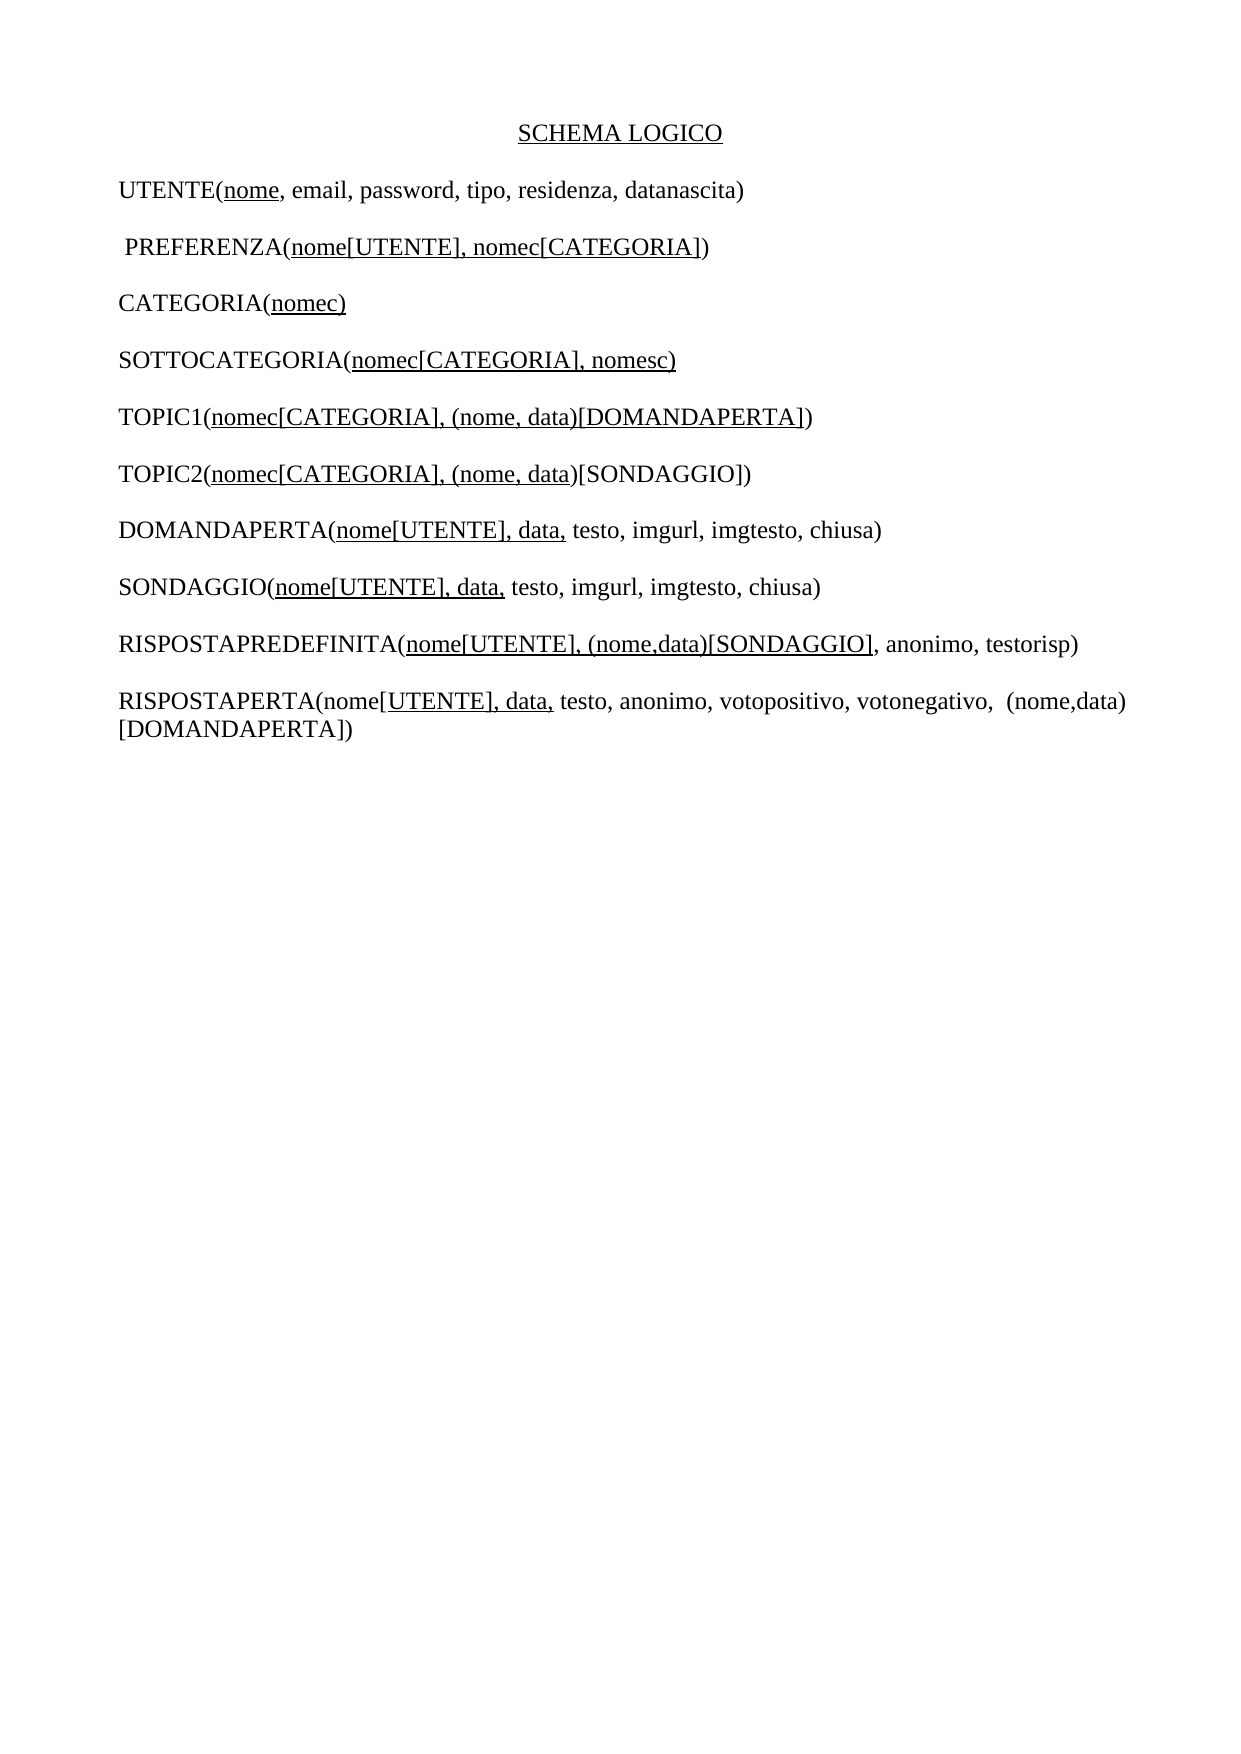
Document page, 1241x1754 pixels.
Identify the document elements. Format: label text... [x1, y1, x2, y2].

text RISPOSTAPERTA(nome[UTENTE], data, testo, anonimo, votopositivo, votonegativo, (nome,data)[DOMANDAPERTA]) [118, 686, 1218, 743]
text UTENTE(nome, email, password, tipo, residenza, datanascita) [118, 175, 1122, 204]
text RISPOSTAPREDEFINITA(nome[UTENTE], (nome,data)[SONDAGGIO], anonimo, testorisp) [118, 629, 1122, 658]
text PREFERENZA(nome[UTENTE], nomec[CATEGORIA]) [118, 232, 1122, 260]
text CATEGORIA(nomec) [118, 288, 1122, 317]
text SOTTOCATEGORIA(nomec[CATEGORIA], nomesc) [118, 345, 1122, 374]
text SCHEMA LOGICO [118, 118, 1122, 147]
text TOPIC2(nomec[CATEGORIA], (nome, data)[SONDAGGIO]) [118, 459, 1122, 487]
text TOPIC1(nomec[CATEGORIA], (nome, data)[DOMANDAPERTA]) [118, 402, 1122, 431]
text DOMANDAPERTA(nome[UTENTE], data, testo, imgurl, imgtesto, chiusa) [118, 516, 1122, 544]
text SONDAGGIO(nome[UTENTE], data, testo, imgurl, imgtesto, chiusa) [118, 572, 1122, 601]
